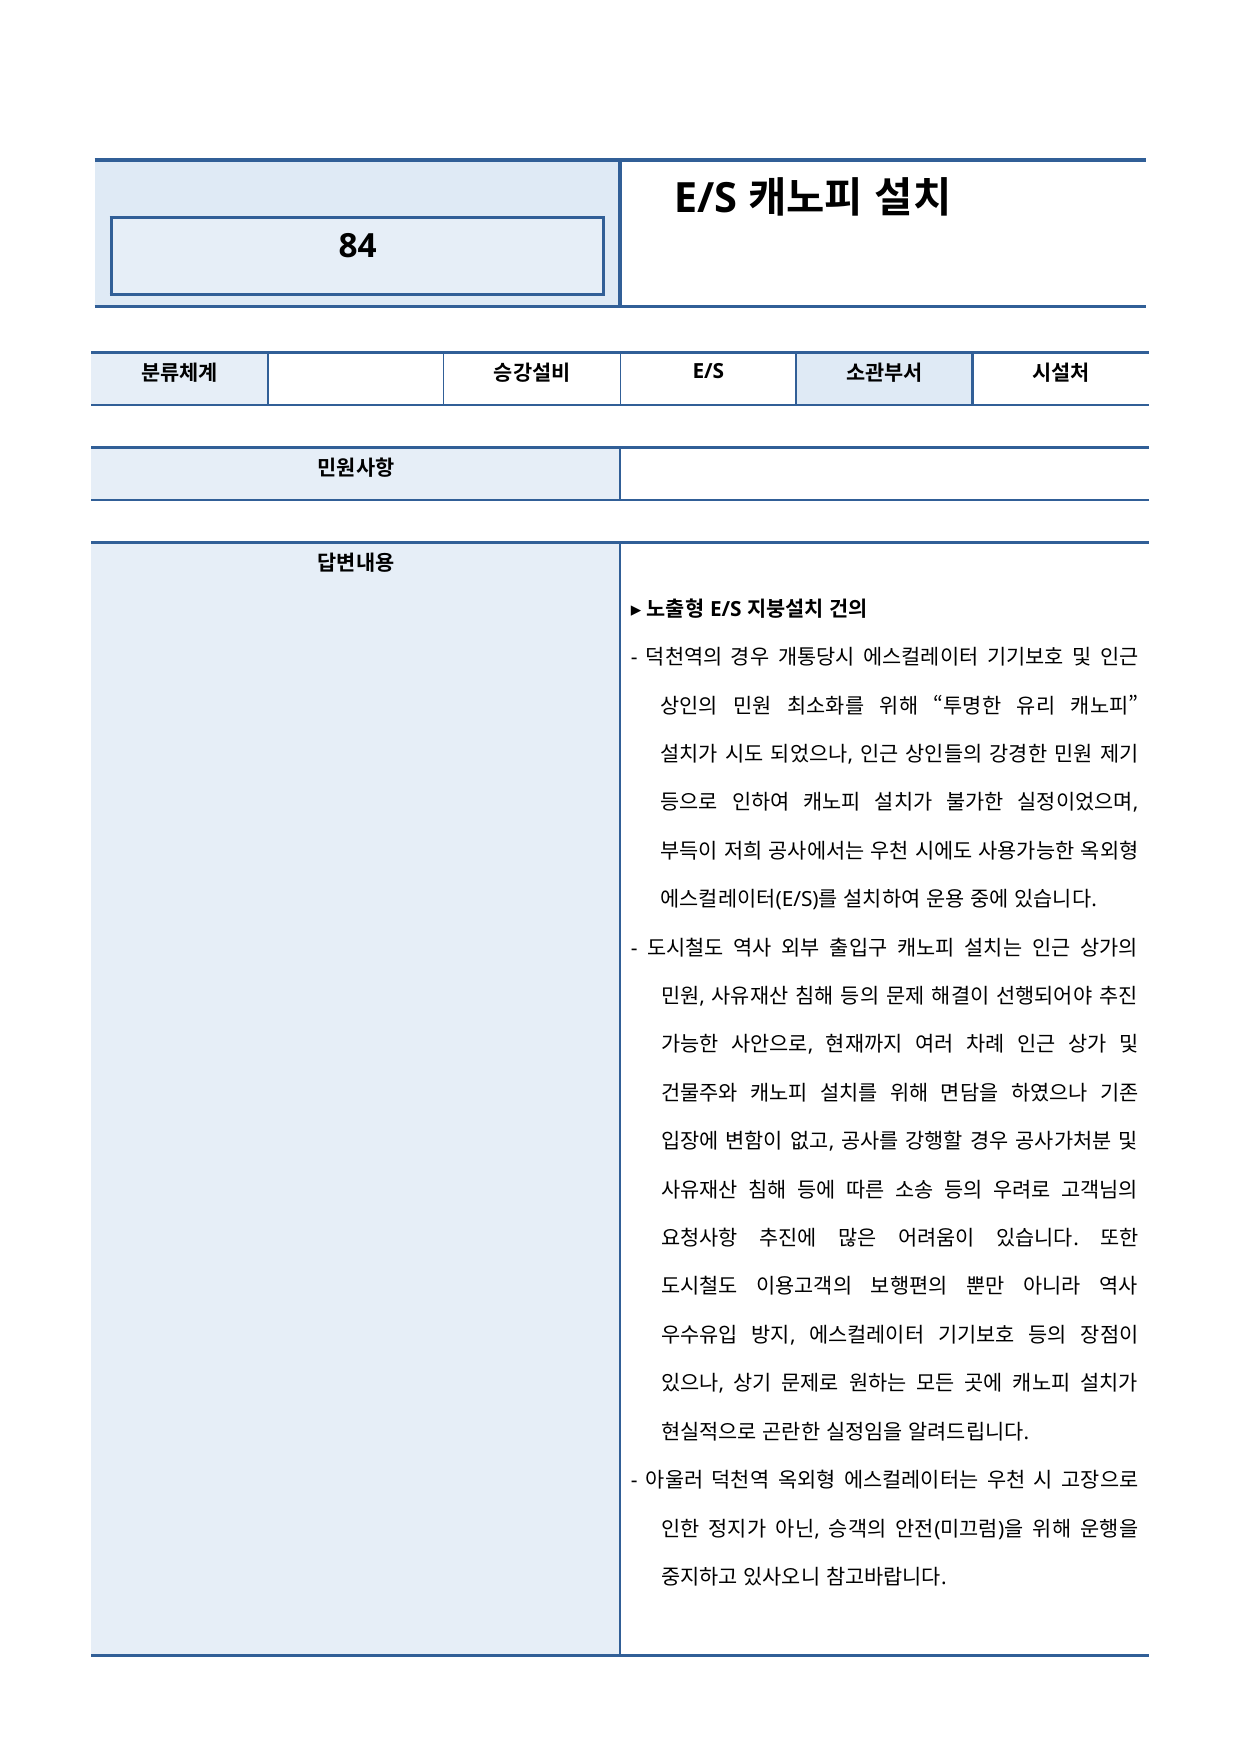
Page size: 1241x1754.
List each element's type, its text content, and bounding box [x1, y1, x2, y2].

table_header E/S 캐노피 설치 [622, 162, 1146, 305]
table_header ▸ 노출형 E/S 지붕설치 건의 - 덕천역의 경우 개통당시 에스컬레이터 기기보호 및 인근 상인의 민원 최소화를 위해 “투명한 유리 캐노피” 설치가 시도 되었으나, 인근 상인들의 강경한 민원 제기 등으로 인하여 캐노피 설치가 불가한 실정이었으며, 부득이 저희 공사에서는 우천 시에도 사용가능한 옥외형 에스컬레이터(E/S)를 설치하여 운용 중에 있습니다. - 도시철도 역사 외부 출입구 캐노피 설치는 인근 상가의 민원, 사유재산 침해 등의 문제 해결이 선행되어야 추진 가능한 사안으로, 현재까지 여러 차례 인근 상가 및 건물주와 캐노피 설치를 위해 면담을 하였으나 기존 입장에 변함이 없고, 공사를 강행할 경우 공사가처분 및 사유재산 침해 등에 따른 소송 등의 우려로 고객님의 요청사항 추진에 많은 어려움이 있습니다. 또한 도시철도 이용고객의 보행편의 뿐만 아니라 역사 우수유입 방지, 에스컬레이터 기기보호 등의 장점이 있으나, 상기 문제로 원하는 모든 곳에 캐노피 설치가 현실적으로 곤란한 실정임을 알려드립니다. - 아울러 덕천역 옥외형 에스컬레이터는 우천 시 고장으로 인한 정지가 아닌, 승객의 안전(미끄럼)을 위해 운행을 중지하고 있사오니 참고바랍니다. [621, 544, 1149, 1654]
table_header E/S [621, 354, 795, 404]
table_header 답변내용 [91, 544, 619, 1654]
table_header 소관부서 [797, 354, 971, 404]
table_header 분류체계 [91, 354, 267, 404]
table_header 84 [113, 219, 602, 293]
table_header 승강설비 [444, 354, 620, 404]
table_header 시설처 [974, 354, 1149, 404]
table_header 민원사항 [91, 449, 619, 499]
table_header [621, 449, 1149, 499]
table_header [269, 354, 443, 404]
table_header [95, 162, 618, 305]
